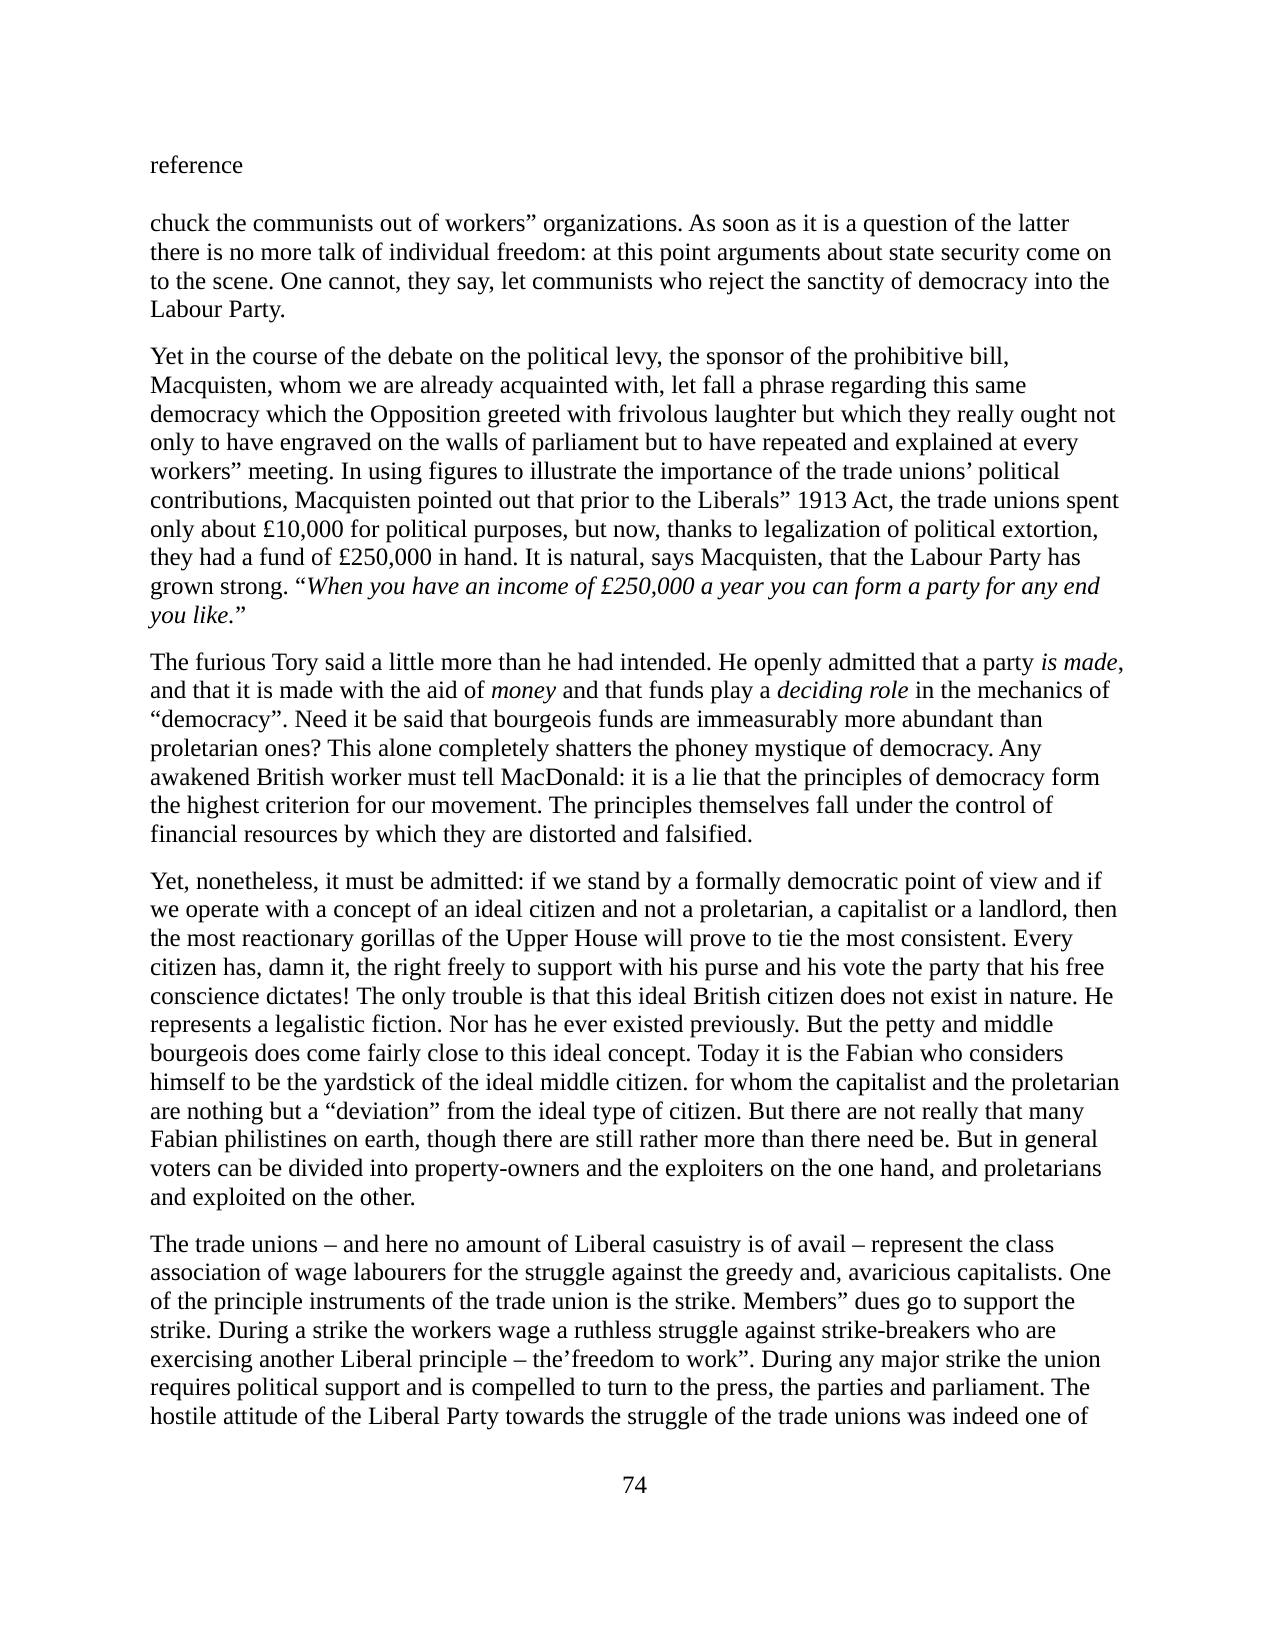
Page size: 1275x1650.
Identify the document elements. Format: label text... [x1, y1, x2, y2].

text chuck the communists out of workers” organizations. As soon as it is a question of the latter there is no more talk of individual freedom: at this point arguments about state security come on to the scene. One cannot, they say, let communists who reject the sanctity of democracy into the Labour Party. [150, 208, 1125, 323]
text Yet in the course of the debate on the political levy, the sponsor of the prohibitive bill, Macquisten, whom we are already acquainted with, let fall a phrase regarding this same democracy which the Opposition greeted with frivolous laughter but which they really ought not only to have engraved on the walls of parliament but to have repeated and explained at every workers” meeting. In using figures to illustrate the importance of the trade unions’ political contributions, Macquisten pointed out that prior to the Liberals” 1913 Act, the trade unions spent only about £10,000 for political purposes, but now, thanks to legalization of political extortion, they had a fund of £250,000 in hand. It is natural, says Macquisten, that the Labour Party has grown strong. “When you have an income of £250,000 a year you can form a party for any end you like.” [150, 341, 1125, 629]
text Yet, nonetheless, it must be admitted: if we stand by a formally democratic point of view and if we operate with a concept of an ideal citizen and not a proletarian, a capitalist or a landlord, then the most reactionary gorillas of the Upper House will prove to tie the most consistent. Every citizen has, damn it, the right freely to support with his purse and his vote the party that his free conscience dictates! The only trouble is that this ideal British citizen does not exist in nature. He represents a legalistic fiction. Nor has he ever existed previously. But the petty and middle bourgeois does come fairly close to this ideal concept. Today it is the Fabian who considers himself to be the yardstick of the ideal middle citizen. for whom the capitalist and the proletarian are nothing but a “deviation” from the ideal type of citizen. But there are not really that many Fabian philistines on earth, though there are still rather more than there need be. But in general voters can be divided into property-owners and the exploiters on the one hand, and proletarians and exploited on the other. [150, 866, 1125, 1211]
text The trade unions – and here no amount of Liberal casuistry is of avail – represent the class association of wage labourers for the struggle against the greedy and, avaricious capitalists. One of the principle instruments of the trade union is the strike. Members” dues go to support the strike. During a strike the workers wage a ruthless struggle against strike-breakers who are exercising another Liberal principle – the’freedom to work”. During any major strike the union requires political support and is compelled to turn to the press, the parties and parliament. The hostile attitude of the Liberal Party towards the struggle of the trade unions was indeed one of [150, 1229, 1125, 1430]
text The furious Tory said a little more than he had intended. He openly admitted that a party is made, and that it is made with the aid of money and that funds play a deciding role in the mechanics of “democracy”. Need it be said that bourgeois funds are immeasurably more abundant than proletarian ones? This alone completely shatters the phoney mystique of democracy. Any awakened British worker must tell MacDonald: it is a lie that the principles of democracy form the highest criterion for our movement. The principles themselves fall under the control of financial resources by which they are distorted and falsified. [150, 647, 1125, 848]
